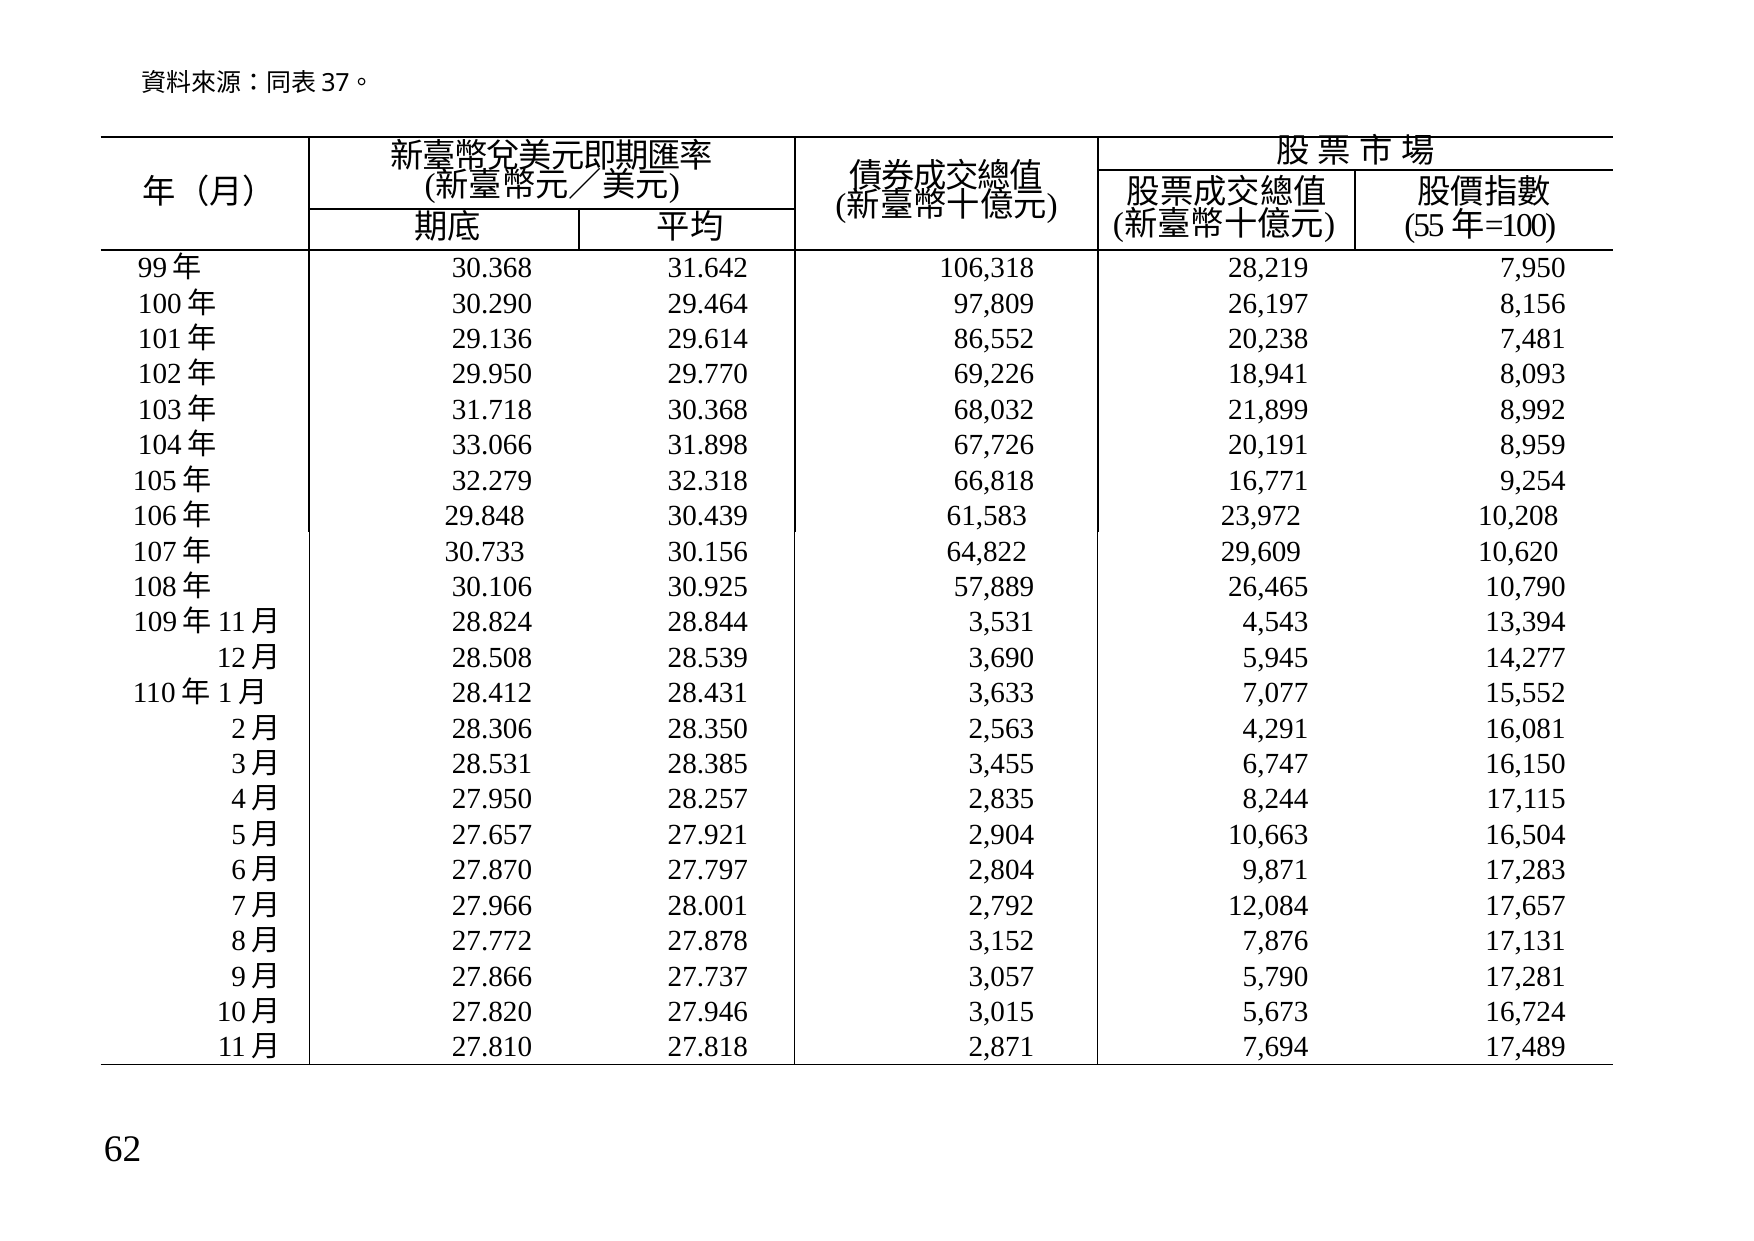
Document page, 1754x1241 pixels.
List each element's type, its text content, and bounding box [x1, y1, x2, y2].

table_cell 21,899 [1099, 391, 1355, 426]
table_cell 16,081 [1355, 709, 1612, 745]
table_cell 28.350 [579, 709, 794, 745]
table_cell 20,238 [1099, 320, 1355, 355]
table_header 股 票 市 場 [1099, 138, 1612, 169]
table_cell 29.614 [579, 320, 794, 355]
table_cell 8,156 [1355, 284, 1612, 320]
table_cell 17,657 [1355, 886, 1612, 922]
table_cell 27.950 [310, 780, 579, 816]
table_cell 29.950 [310, 355, 579, 391]
table_cell 110年 1月 [101, 674, 309, 709]
table_cell 28.539 [579, 639, 794, 674]
table_cell 15,552 [1355, 674, 1612, 709]
table_header 年（月） [101, 138, 308, 249]
table_cell 106年 [101, 497, 308, 532]
table_cell 7,481 [1355, 320, 1612, 355]
table_cell 17,115 [1355, 780, 1612, 816]
table_cell 3月 [101, 745, 309, 780]
table_cell 69,226 [796, 355, 1097, 391]
table_cell 14,277 [1355, 639, 1612, 674]
table_cell 16,150 [1355, 745, 1612, 780]
table_cell 期底 [310, 210, 578, 249]
table_cell 31.898 [579, 426, 794, 461]
table_cell 18,941 [1099, 355, 1355, 391]
table_cell 7,077 [1098, 674, 1355, 709]
table_cell 7月 [101, 886, 309, 922]
table_cell 61,583 [796, 497, 1097, 532]
table_cell 20,191 [1099, 426, 1355, 461]
table_cell 100年 [101, 284, 308, 320]
table_cell 28.824 [310, 603, 579, 638]
table_cell 3,152 [795, 922, 1097, 957]
table_cell 29.136 [310, 320, 579, 355]
table_cell 101年 [101, 320, 308, 355]
table_cell 102年 [101, 355, 308, 391]
table_cell 97,809 [796, 284, 1097, 320]
table_cell 30.156 [579, 532, 794, 568]
table_cell 23,972 [1099, 497, 1355, 532]
table_cell 105年 [101, 461, 308, 497]
table_cell 3,690 [795, 639, 1097, 674]
table_cell 30.290 [310, 284, 579, 320]
table_cell 30.368 [310, 251, 579, 284]
table_cell 33.066 [310, 426, 579, 461]
table_cell 99年 [101, 251, 308, 284]
table_cell 10,663 [1098, 816, 1355, 851]
table_cell 27.818 [579, 1028, 794, 1063]
table_cell 4,291 [1098, 709, 1355, 745]
table_cell 6月 [101, 851, 309, 886]
table_cell 27.657 [310, 816, 579, 851]
table_cell 109年11月 [101, 603, 309, 638]
table_cell 2,871 [795, 1028, 1097, 1063]
table_cell 2,804 [795, 851, 1097, 886]
table_cell 5,945 [1098, 639, 1355, 674]
table_cell 16,771 [1099, 461, 1355, 497]
table_cell 16,724 [1355, 993, 1612, 1028]
table_cell 5,673 [1098, 993, 1355, 1028]
table_cell 8,992 [1355, 391, 1612, 426]
table_cell 10月 [101, 993, 309, 1028]
table_cell 27.870 [310, 851, 579, 886]
text 資料來源：同表37。 [103, 62, 1639, 99]
table_cell 27.921 [579, 816, 794, 851]
table_cell 30.925 [579, 568, 794, 603]
table_cell 29.770 [579, 355, 794, 391]
table_cell 2,792 [795, 886, 1097, 922]
table_cell 16,504 [1355, 816, 1612, 851]
table_cell 26,197 [1099, 284, 1355, 320]
table_cell 26,465 [1098, 568, 1355, 603]
table_cell 9月 [101, 957, 309, 993]
table_cell 32.279 [310, 461, 579, 497]
table_cell 31.718 [310, 391, 579, 426]
table_cell 31.642 [579, 251, 794, 284]
table_cell 3,633 [795, 674, 1097, 709]
table_cell 4,543 [1098, 603, 1355, 638]
table_header 債券成交總值 (新臺幣十億元) [796, 138, 1097, 249]
table_cell 17,281 [1355, 957, 1612, 993]
table_cell 27.772 [310, 922, 579, 957]
table_cell 4月 [101, 780, 309, 816]
table_cell 17,489 [1355, 1028, 1612, 1063]
table_cell 104年 [101, 426, 308, 461]
table_cell 28.385 [579, 745, 794, 780]
table_cell 30.368 [579, 391, 794, 426]
table_cell 57,889 [795, 568, 1097, 603]
table_cell 10,208 [1355, 497, 1612, 532]
table_cell 8,244 [1098, 780, 1355, 816]
table_cell 29,609 [1098, 532, 1355, 568]
table_cell 7,876 [1098, 922, 1355, 957]
table_cell 9,254 [1355, 461, 1612, 497]
table_cell 28.431 [579, 674, 794, 709]
table_cell 29.848 [310, 497, 579, 532]
table_cell 64,822 [795, 532, 1097, 568]
table_cell 27.737 [579, 957, 794, 993]
table_cell 5,790 [1098, 957, 1355, 993]
table_cell 67,726 [796, 426, 1097, 461]
table_cell 86,552 [796, 320, 1097, 355]
table_cell 10,620 [1355, 532, 1612, 568]
table_cell 8月 [101, 922, 309, 957]
table_cell 66,818 [796, 461, 1097, 497]
table_cell 28.306 [310, 709, 579, 745]
table_cell 2月 [101, 709, 309, 745]
table_cell 2,563 [795, 709, 1097, 745]
table_cell 27.878 [579, 922, 794, 957]
table_cell 27.946 [579, 993, 794, 1028]
table_cell 27.810 [310, 1028, 579, 1063]
table_cell 32.318 [579, 461, 794, 497]
table_cell 8,959 [1355, 426, 1612, 461]
table_cell 3,057 [795, 957, 1097, 993]
table_cell 7,950 [1355, 251, 1612, 284]
table_cell 27.866 [310, 957, 579, 993]
table_cell 5月 [101, 816, 309, 851]
table_cell 108年 [101, 568, 309, 603]
table_cell 9,871 [1098, 851, 1355, 886]
table_cell 107年 [101, 532, 309, 568]
table_cell 27.966 [310, 886, 579, 922]
table_cell 股票成交總值 (新臺幣十億元) [1099, 171, 1354, 249]
table_cell 11月 [101, 1028, 309, 1063]
table_cell 3,455 [795, 745, 1097, 780]
table_cell 106,318 [796, 251, 1097, 284]
table_cell 2,835 [795, 780, 1097, 816]
table_cell 29.464 [579, 284, 794, 320]
table_cell 30.106 [310, 568, 579, 603]
table_cell 3,015 [795, 993, 1097, 1028]
table_cell 股價指數 (55年=100) [1356, 171, 1612, 249]
table_cell 13,394 [1355, 603, 1612, 638]
table_cell 7,694 [1098, 1028, 1355, 1063]
table_cell 2,904 [795, 816, 1097, 851]
table_cell 12月 [101, 639, 309, 674]
table_cell 17,283 [1355, 851, 1612, 886]
table_cell 28.412 [310, 674, 579, 709]
table_cell 28.508 [310, 639, 579, 674]
table_cell 6,747 [1098, 745, 1355, 780]
table_cell 平均 [580, 210, 794, 249]
table_cell 30.439 [579, 497, 794, 532]
table_cell 8,093 [1355, 355, 1612, 391]
table_cell 10,790 [1355, 568, 1612, 603]
table_cell 30.733 [310, 532, 579, 568]
table_cell 12,084 [1098, 886, 1355, 922]
table_cell 27.820 [310, 993, 579, 1028]
table_cell 28.001 [579, 886, 794, 922]
table_cell 28,219 [1099, 251, 1355, 284]
table_header 新臺幣兌美元即期匯率 (新臺幣元／美元) [310, 138, 794, 208]
table_cell 28.531 [310, 745, 579, 780]
table_cell 68,032 [796, 391, 1097, 426]
table_cell 17,131 [1355, 922, 1612, 957]
table_cell 3,531 [795, 603, 1097, 638]
table_cell 28.844 [579, 603, 794, 638]
table_cell 103年 [101, 391, 308, 426]
table_cell 28.257 [579, 780, 794, 816]
table_cell 27.797 [579, 851, 794, 886]
